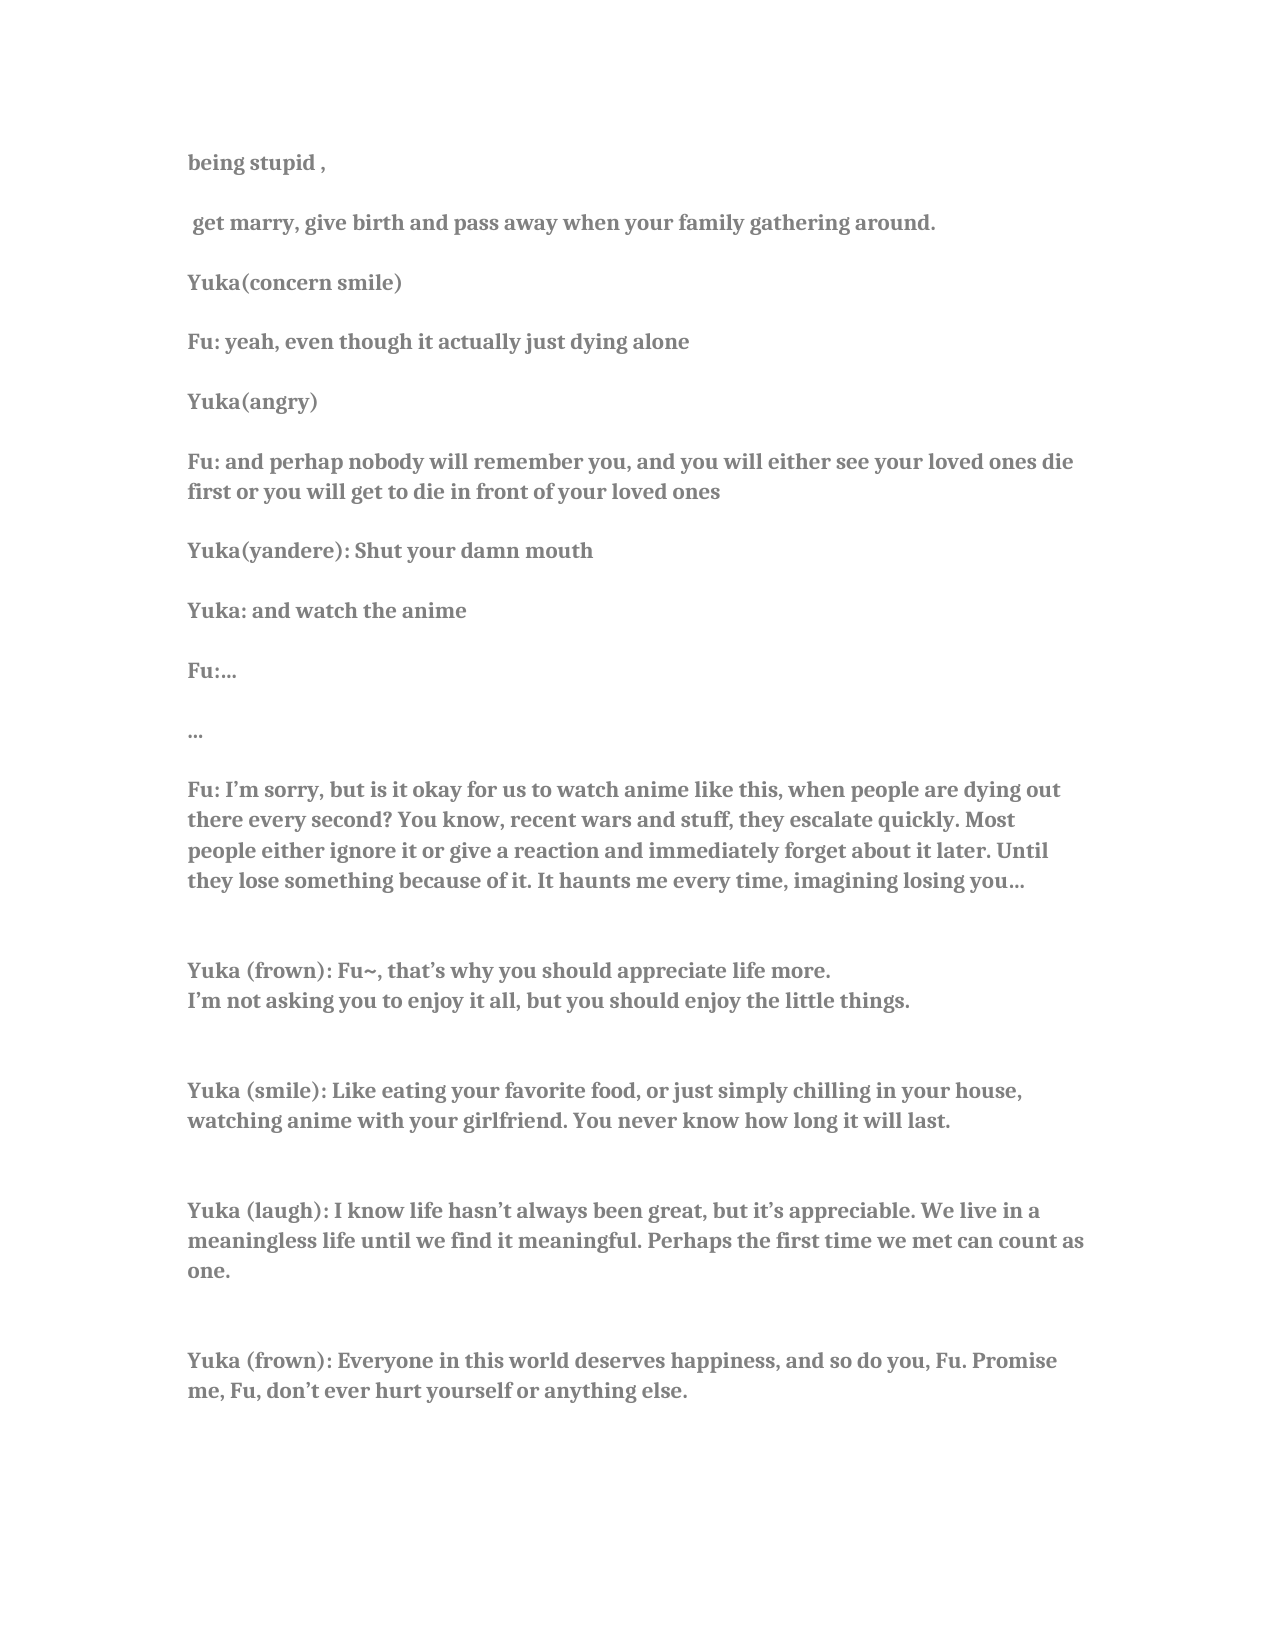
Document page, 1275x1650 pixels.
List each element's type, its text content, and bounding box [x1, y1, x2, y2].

text Fu: and perhap nobody will remember you, and you will either see your loved ones die first or you will get to die in front of your loved ones [187, 448, 1087, 505]
text Yuka (smile): Like eating your favorite food, or just simply chilling in your house, watching anime with your girlfriend. You never know how long it will last. [187, 1047, 1087, 1134]
text Yuka: and watch the anime [187, 598, 1087, 624]
text Fu: I’m sorry, but is it okay for us to watch anime like this, when people are dying out there every second? You know, recent wars and stuff, they escalate quickly. Most people either ignore it or give a reaction and immediately forget about it later. Until they lose something because of it. It haunts me every time, imagining losing you… [187, 777, 1087, 894]
text being stupid , [187, 150, 1087, 176]
text ... [187, 717, 1087, 744]
text Yuka (frown): Everyone in this world deserves happiness, and so do you, Fu. Promise me, Fu, don’t ever hurt yourself or anything else. [187, 1318, 1087, 1405]
text Yuka(angry) [187, 389, 1087, 415]
text Fu: yeah, even though it actually just dying alone [187, 329, 1087, 355]
text Yuka (frown): Fu~, that’s why you should appreciate life more. I’m not asking you to enjoy it all, but you should enjoy the little things. [187, 927, 1087, 1014]
text Yuka (laugh): I know life hasn’t always been great, but it’s appreciable. We live in a meaningless life until we find it meaningful. Perhaps the first time we met can count as one. [187, 1168, 1087, 1284]
text get marry, give birth and pass away when your family gathering around. [187, 210, 1087, 236]
text Yuka(concern smile) [187, 269, 1087, 296]
text Fu:… [187, 658, 1087, 684]
text Yuka(yandere): Shut your damn mouth [187, 538, 1087, 565]
